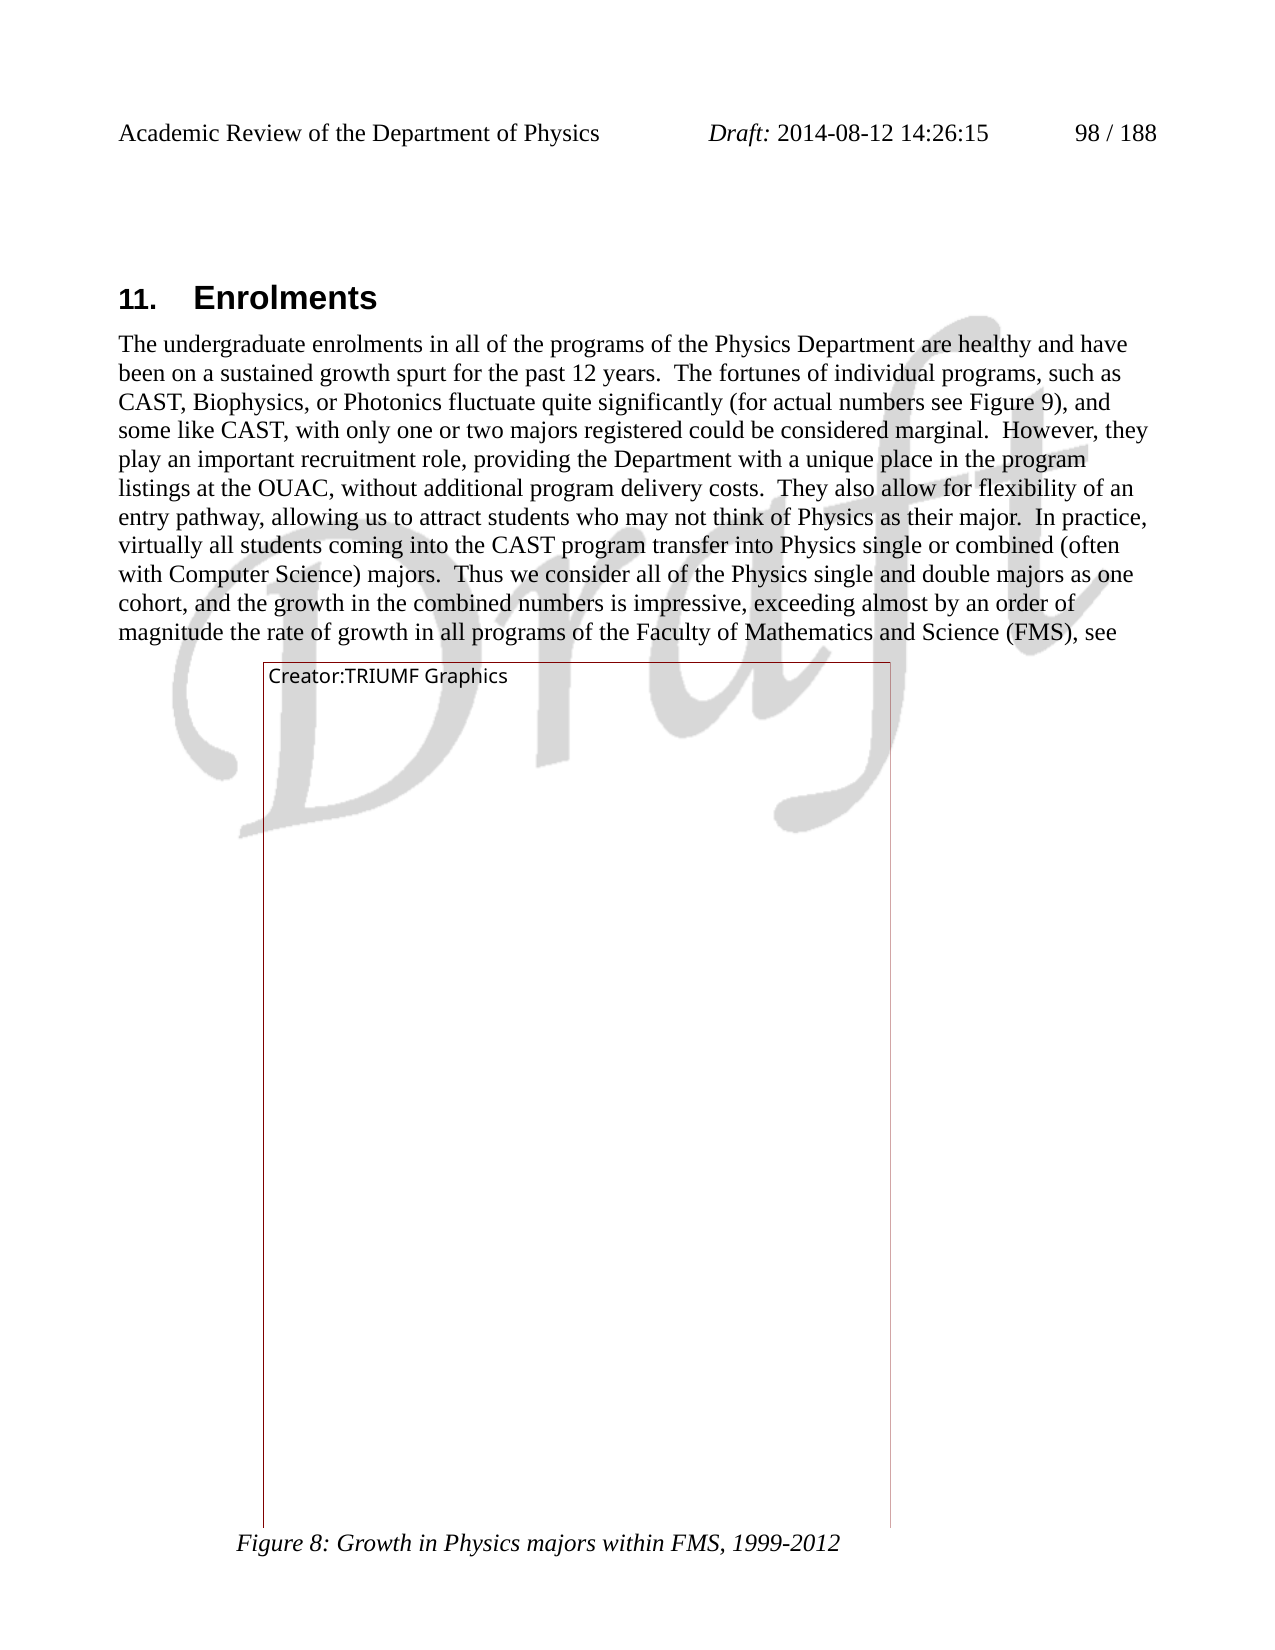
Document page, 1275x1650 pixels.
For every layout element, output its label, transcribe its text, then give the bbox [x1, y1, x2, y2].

picture [118, 317, 1157, 329]
text The undergraduate enrolments in all of the programs of the Physics Department are healthy and have been on a sustained growth spurt for the past 12 years. The fortunes of individual programs, such as CAST, Biophysics, or Photonics fluctuate quite significantly (for actual numbers see Figure 9), and some like CAST, with only one or two majors registered could be considered marginal. However, they play an important recruitment role, providing the Department with a unique place in the program listings at the OUAC, without additional program delivery costs. They also allow for flexibility of an entry pathway, allowing us to attract students who may not think of Physics as their major. In practice, virtually all students coming into the CAST program transfer into Physics single or combined (often with Computer Science) majors. Thus we consider all of the Physics single and double majors as one cohort, and the growth in the combined numbers is impressive, exceeding almost by an order of magnitude the rate of growth in all programs of the Faculty of Mathematics and Science (FMS), see [118, 329, 1157, 645]
subtitle Enrolments [118, 278, 1157, 317]
picture [118, 645, 1157, 1532]
text Figure 8: Growth in Physics majors within FMS, 1999-2012 [236, 1532, 927, 1557]
picture [118, 118, 1157, 278]
